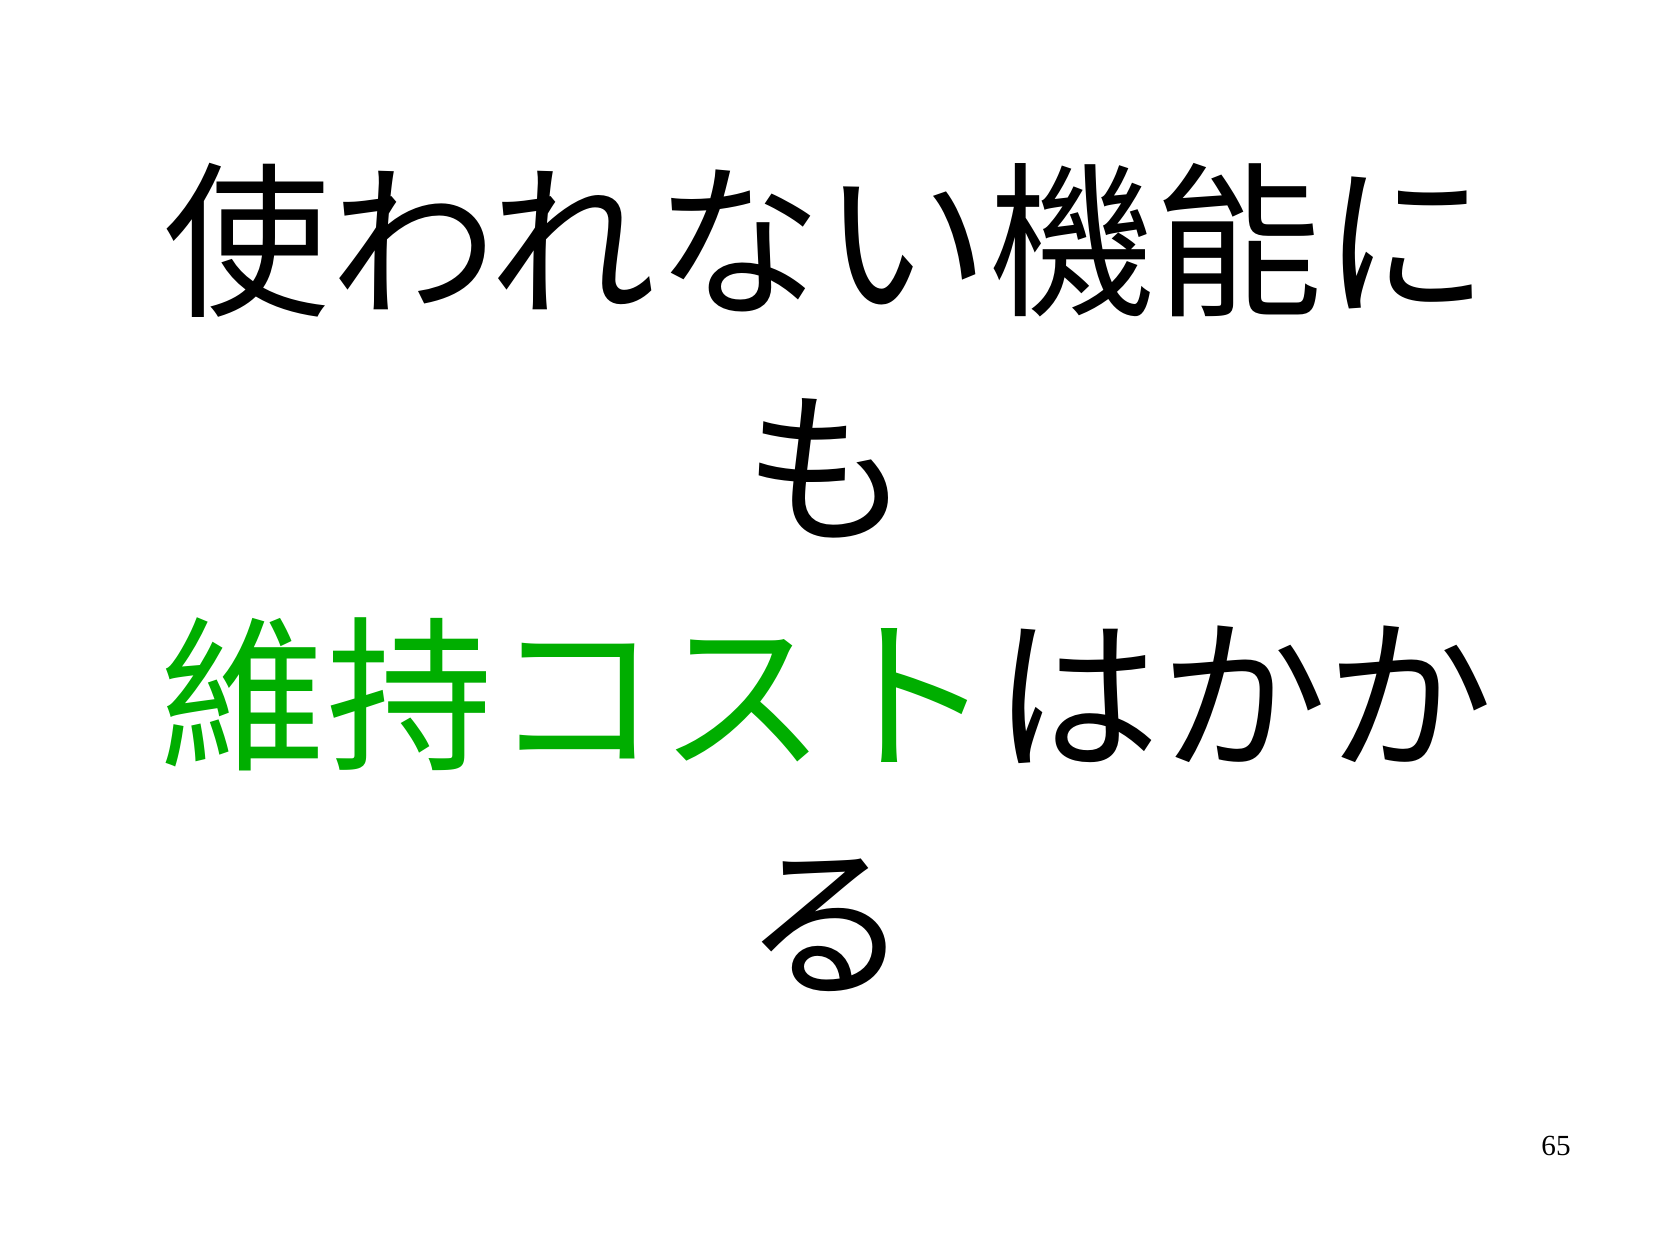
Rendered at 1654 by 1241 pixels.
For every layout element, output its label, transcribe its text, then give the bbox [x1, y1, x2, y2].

subtitle 使われない機能にも 維持コストはかかる [82, 56, 1571, 1102]
